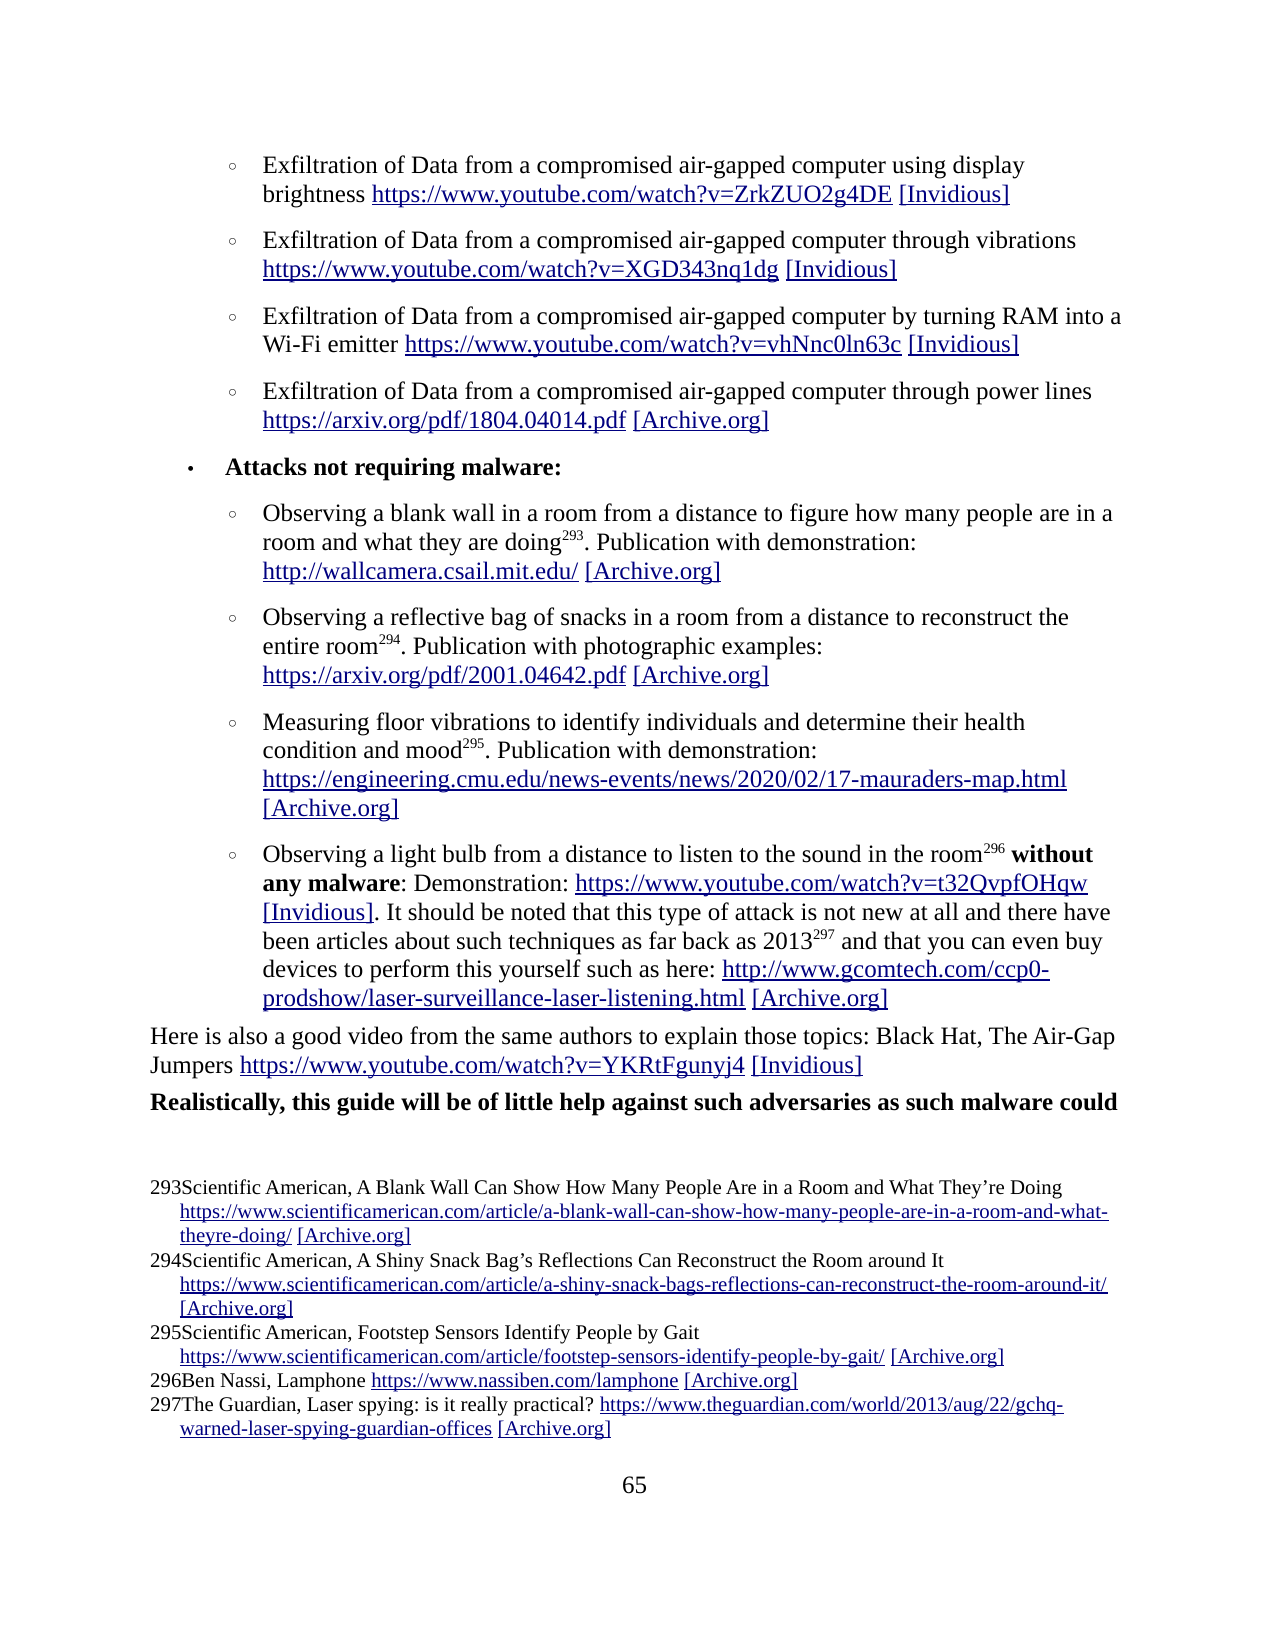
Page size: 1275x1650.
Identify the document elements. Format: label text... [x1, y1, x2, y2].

list Exfiltration of Data from a compromised air-gapped computer by turning RAM into a Wi-Fi emitter https://www.youtube.com/watch?v=vhNnc0ln63c [Invidious] [225, 301, 1125, 358]
text Here is also a good video from the same authors to explain those topics: Black Hat, The Air-Gap Jumpers https://www.youtube.com/watch?v=YKRtFgunyj4 [Invidious] [150, 1021, 1125, 1078]
list Exfiltration of Data from a compromised air-gapped computer through power lines https://arxiv.org/pdf/1804.04014.pdf [Archive.org] [225, 376, 1125, 434]
list Observing a blank wall in a room from a distance to figure how many people are in a room and what they are doing. Publication with demonstration: http://wallcamera.csail.mit.edu/ [Archive.org] [225, 498, 1125, 584]
list Observing a light bulb from a distance to listen to the sound in the room without any malware: Demonstration: https://www.youtube.com/watch?v=t32QvpfOHqw [Invidious]. It should be noted that this type of attack is not new at all and there have been articles about such techniques as far back as 2013 and that you can even buy devices to perform this yourself such as here: http://www.gcomtech.com/ccp0-prodshow/laser-surveillance-laser-listening.html [Archive.org] [225, 839, 1125, 1012]
list Exfiltration of Data from a compromised air-gapped computer through vibrations https://www.youtube.com/watch?v=XGD343nq1dg [Invidious] [225, 225, 1125, 283]
list The Guardian, Laser spying: is it really practical? https://www.theguardian.com/world/2013/aug/22/gchq-warned-laser-spying-guardian-offices [Archive.org] [150, 1392, 1125, 1440]
list Scientific American, Footstep Sensors Identify People by Gait https://www.scientificamerican.com/article/footstep-sensors-identify-people-by-gait/ [Archive.org] [150, 1320, 1125, 1368]
list Exfiltration of Data from a compromised air-gapped computer using display brightness https://www.youtube.com/watch?v=ZrkZUO2g4DE [Invidious] [225, 150, 1125, 207]
list Observing a reflective bag of snacks in a room from a distance to reconstruct the entire room. Publication with photographic examples: https://arxiv.org/pdf/2001.04642.pdf [Archive.org] [225, 602, 1125, 689]
list Scientific American, A Shiny Snack Bag’s Reflections Can Reconstruct the Room around It https://www.scientificamerican.com/article/a-shiny-snack-bags-reflections-can-reconstruct-the-room-around-it/ [Archive.org] [150, 1247, 1125, 1320]
list Scientific American, A Blank Wall Can Show How Many People Are in a Room and What They’re Doing https://www.scientificamerican.com/article/a-blank-wall-can-show-how-many-people-are-in-a-room-and-what-theyre-doing/ [Archive.org] [150, 1175, 1125, 1247]
list Measuring floor vibrations to identify individuals and determine their health condition and mood. Publication with demonstration: https://engineering.cmu.edu/news-events/news/2020/02/17-mauraders-map.html [Archive.org] [225, 707, 1125, 822]
list Attacks not requiring malware: [187, 452, 1125, 480]
list Ben Nassi, Lamphone https://www.nassiben.com/lamphone [Archive.org] [150, 1368, 1125, 1392]
text Realistically, this guide will be of little help against such adversaries as such malware could [150, 1087, 1125, 1116]
